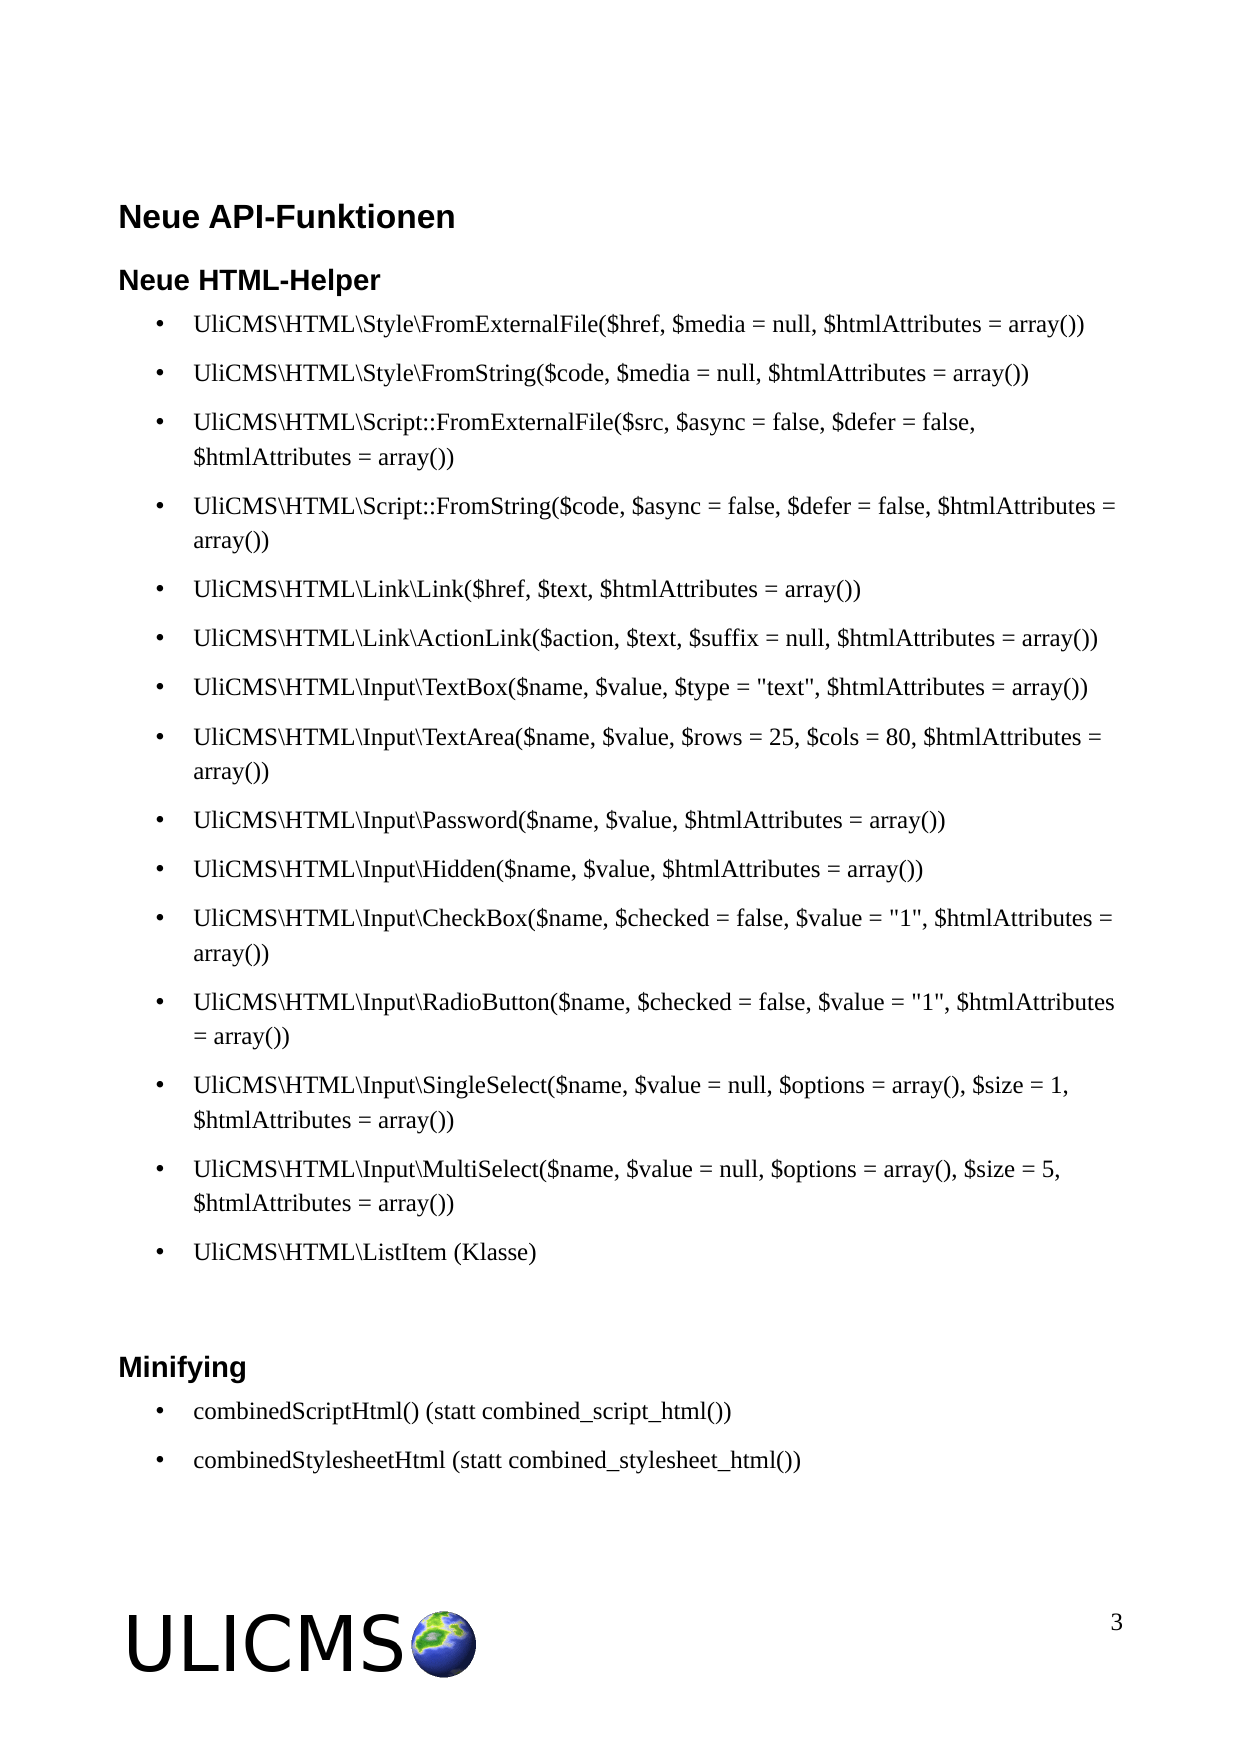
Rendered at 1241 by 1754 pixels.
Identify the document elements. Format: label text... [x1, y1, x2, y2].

list UliCMS\HTML\Script::FromExternalFile($src, $async = false, $defer = false, $htmlAttributes = array()) [156, 407, 1123, 471]
list UliCMS\HTML\Input\Password($name, $value, $htmlAttributes = array()) [156, 805, 1123, 834]
list UliCMS\HTML\Input\Hidden($name, $value, $htmlAttributes = array()) [156, 854, 1123, 883]
subtitle Minifying [118, 1350, 1123, 1384]
list UliCMS\HTML\Input\RadioButton($name, $checked = false, $value = "1", $htmlAttributes = array()) [156, 987, 1123, 1050]
list UliCMS\HTML\Style\FromExternalFile($href, $media = null, $htmlAttributes = array()) [156, 309, 1123, 338]
picture [118, 1607, 479, 1681]
subtitle Neue API-Funktionen [118, 197, 1123, 236]
list UliCMS\HTML\Input\SingleSelect($name, $value = null, $options = array(), $size = 1, $htmlAttributes = array()) [156, 1070, 1123, 1133]
list UliCMS\HTML\Style\FromString($code, $media = null, $htmlAttributes = array()) [156, 358, 1123, 387]
list UliCMS\HTML\Script::FromString($code, $async = false, $defer = false, $htmlAttributes = array()) [156, 491, 1123, 554]
list UliCMS\HTML\ListItem (Klasse) [156, 1237, 1123, 1266]
subtitle Neue HTML-Helper [118, 263, 1123, 297]
list UliCMS\HTML\Input\MultiSelect($name, $value = null, $options = array(), $size = 5, $htmlAttributes = array()) [156, 1154, 1123, 1217]
list combinedScriptHtml() (statt combined_script_html()) [156, 1396, 1123, 1425]
list UliCMS\HTML\Input\CheckBox($name, $checked = false, $value = "1", $htmlAttributes = array()) [156, 903, 1123, 966]
list UliCMS\HTML\Input\TextBox($name, $value, $type = "text", $htmlAttributes = array()) [156, 672, 1123, 701]
list UliCMS\HTML\Link\ActionLink($action, $text, $suffix = null, $htmlAttributes = array()) [156, 623, 1123, 652]
list UliCMS\HTML\Input\TextArea($name, $value, $rows = 25, $cols = 80, $htmlAttributes = array()) [156, 722, 1123, 785]
list combinedStylesheetHtml (statt combined_stylesheet_html()) [156, 1445, 1123, 1509]
list UliCMS\HTML\Link\Link($href, $text, $htmlAttributes = array()) [156, 574, 1123, 603]
